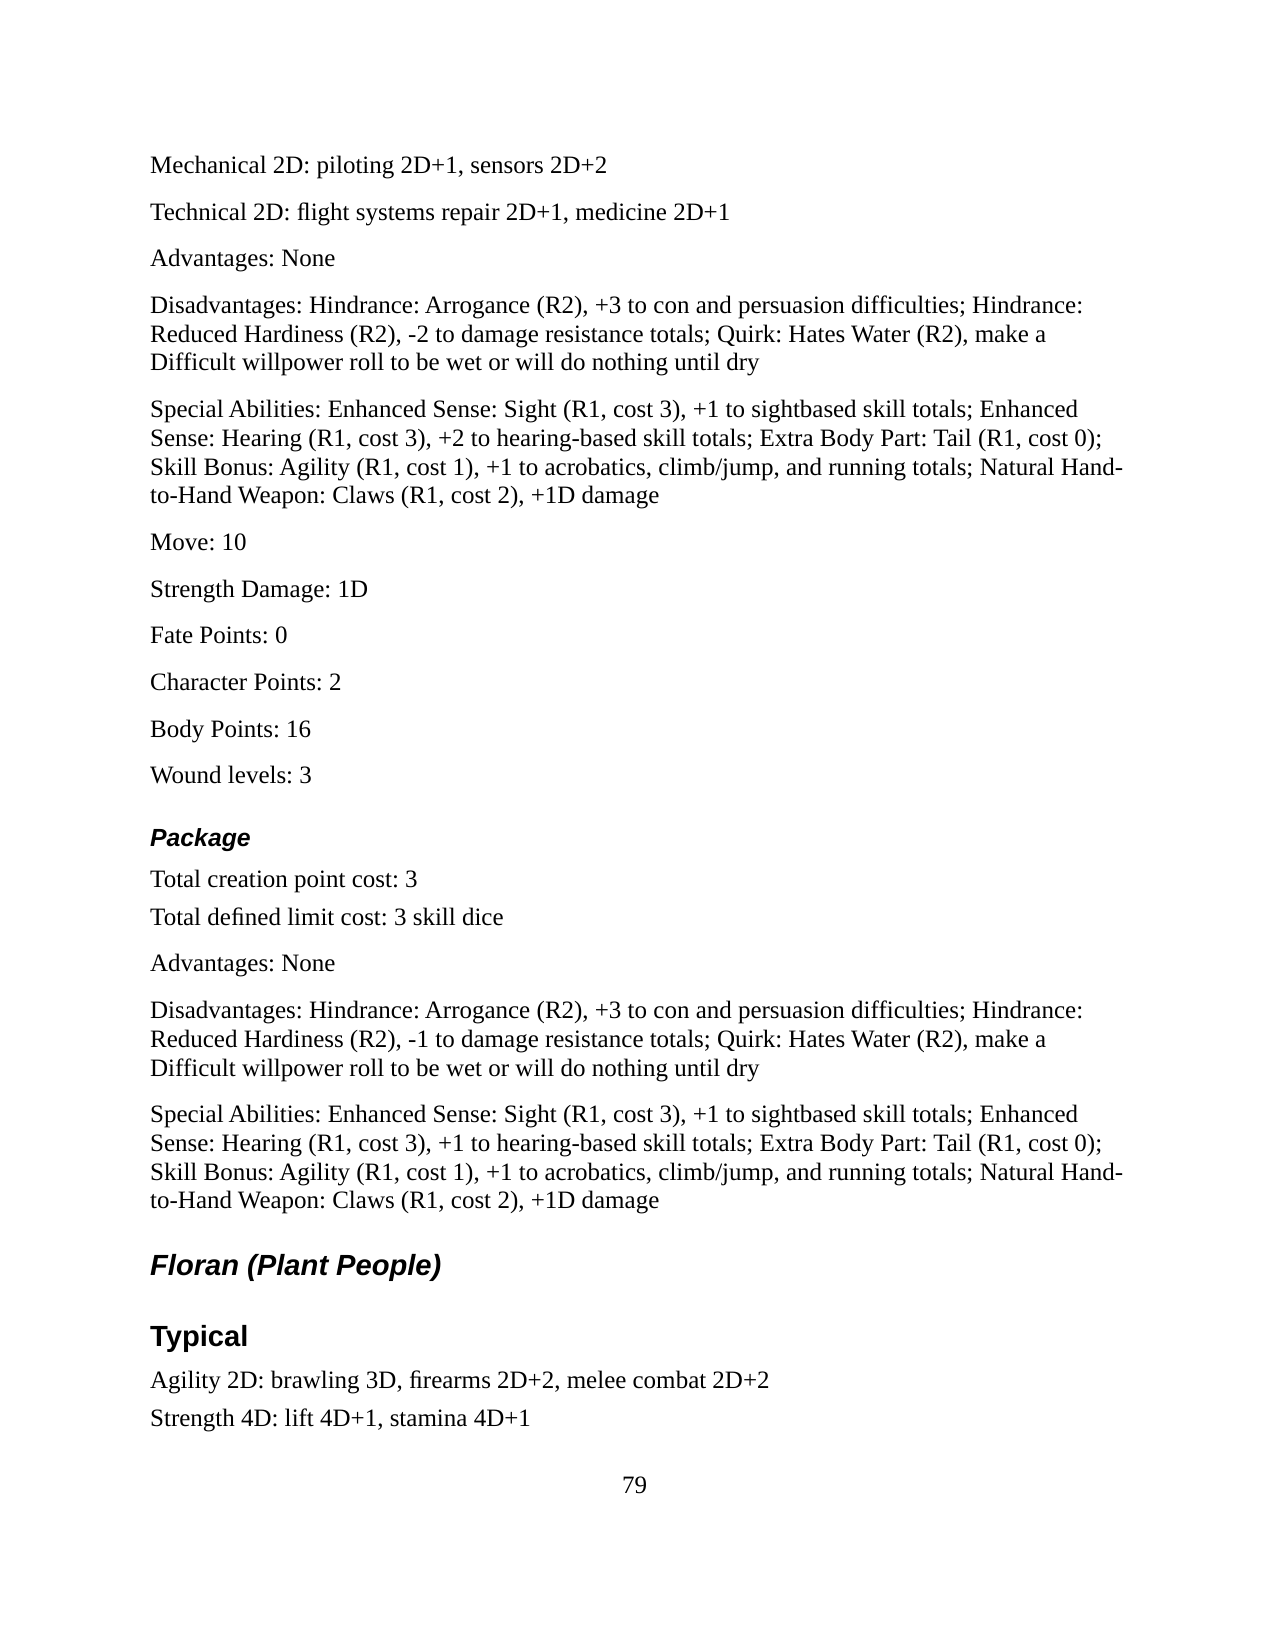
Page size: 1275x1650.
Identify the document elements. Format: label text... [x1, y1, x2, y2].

text Disadvantages: Hindrance: Arrogance (R2), +3 to con and persuasion difficulties; Hindrance: Reduced Hardiness (R2), -2 to damage resistance totals; Quirk: Hates Water (R2), make a Difficult willpower roll to be wet or will do nothing until dry [150, 290, 1125, 376]
text Total deﬁned limit cost: 3 skill dice [150, 902, 1125, 931]
text Wound levels: 3 [150, 760, 1125, 789]
text Total creation point cost: 3 [150, 864, 1125, 893]
text Body Points: 16 [150, 714, 1125, 742]
text Advantages: None [150, 243, 1125, 272]
text Disadvantages: Hindrance: Arrogance (R2), +3 to con and persuasion difficulties; Hindrance: Reduced Hardiness (R2), -1 to damage resistance totals; Quirk: Hates Water (R2), make a Difficult willpower roll to be wet or will do nothing until dry [150, 995, 1125, 1081]
text Technical 2D: ﬂight systems repair 2D+1, medicine 2D+1 [150, 197, 1125, 225]
subtitle Floran (Plant People) [150, 1248, 1125, 1282]
text Special Abilities: Enhanced Sense: Sight (R1, cost 3), +1 to sightbased skill totals; Enhanced Sense: Hearing (R1, cost 3), +2 to hearing-based skill totals; Extra Body Part: Tail (R1, cost 0); Skill Bonus: Agility (R1, cost 1), +1 to acrobatics, climb/jump, and running totals; Natural Hand-to-Hand Weapon: Claws (R1, cost 2), +1D damage [150, 394, 1125, 509]
subtitle Typical [150, 1319, 1125, 1353]
text Fate Points: 0 [150, 620, 1125, 649]
text Advantages: None [150, 948, 1125, 977]
text Mechanical 2D: piloting 2D+1, sensors 2D+2 [150, 150, 1125, 179]
text Agility 2D: brawling 3D, ﬁrearms 2D+2, melee combat 2D+2 [150, 1365, 1125, 1394]
text Character Points: 2 [150, 667, 1125, 696]
text Strength Damage: 1D [150, 574, 1125, 602]
text Strength 4D: lift 4D+1, stamina 4D+1 [150, 1403, 1125, 1432]
text Special Abilities: Enhanced Sense: Sight (R1, cost 3), +1 to sightbased skill totals; Enhanced Sense: Hearing (R1, cost 3), +1 to hearing-based skill totals; Extra Body Part: Tail (R1, cost 0); Skill Bonus: Agility (R1, cost 1), +1 to acrobatics, climb/jump, and running totals; Natural Hand-to-Hand Weapon: Claws (R1, cost 2), +1D damage [150, 1099, 1125, 1214]
subtitle Package [150, 823, 1125, 852]
text Move: 10 [150, 527, 1125, 556]
